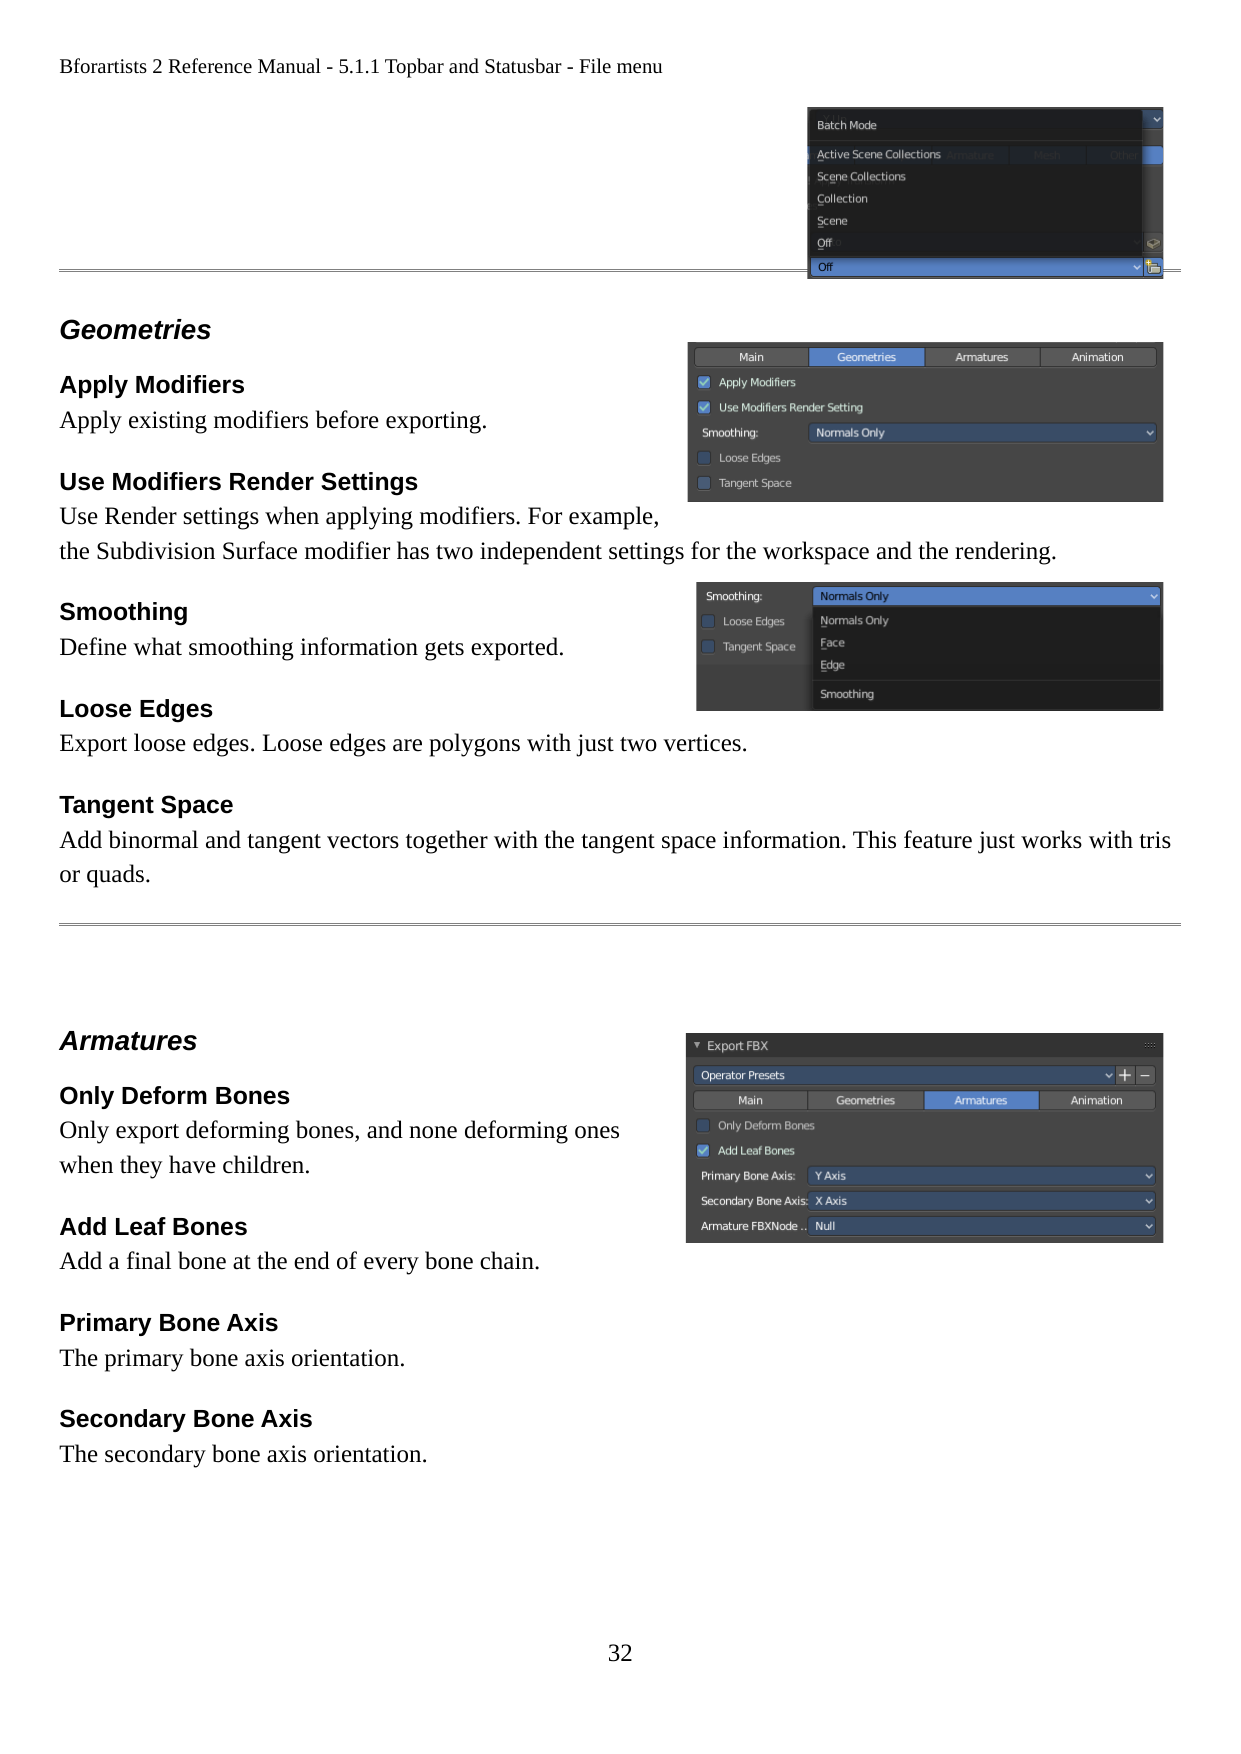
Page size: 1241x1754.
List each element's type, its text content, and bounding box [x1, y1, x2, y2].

subtitle Loose Edges [59, 694, 1181, 722]
subtitle [1164, 597, 1181, 626]
picture [687, 342, 1164, 502]
subtitle Use Modifiers Render Settings [59, 467, 687, 495]
text Define what smoothing information gets exported. [59, 632, 696, 661]
subtitle Primary Bone Axis [59, 1308, 1181, 1337]
text Only export deforming bones, and none deforming ones when they have children. [59, 1116, 685, 1179]
text Add binormal and tangent vectors together with the tangent space information. This feature just works with tris or quads. [59, 825, 1181, 888]
text The secondary bone axis orientation. [59, 1439, 1181, 1468]
subtitle [1164, 1081, 1181, 1109]
picture [696, 582, 1164, 711]
subtitle Apply Modifiers [59, 370, 687, 399]
subtitle [1164, 1212, 1181, 1240]
text The primary bone axis orientation. [59, 1343, 1181, 1372]
subtitle Smoothing [59, 597, 696, 626]
subtitle Only Deform Bones [59, 1081, 685, 1109]
picture [807, 107, 1164, 279]
text Add a final bone at the end of every bone chain. [59, 1246, 1181, 1275]
subtitle Secondary Bone Axis [59, 1404, 1181, 1433]
text Apply existing modifiers before exporting. [59, 405, 687, 434]
subtitle [1164, 370, 1181, 399]
text Use Render settings when applying modifiers. For example, the Subdivision Surface modifier has two independent settings for the workspace and the rendering. [59, 501, 1181, 564]
subtitle Tangent Space [59, 790, 1181, 819]
subtitle Add Leaf Bones [59, 1212, 685, 1240]
picture [685, 1033, 1164, 1243]
subtitle Armatures [59, 1024, 1181, 1056]
text Export loose edges. Loose edges are polygons with just two vertices. [59, 728, 1181, 757]
subtitle Geometries [59, 313, 1181, 345]
